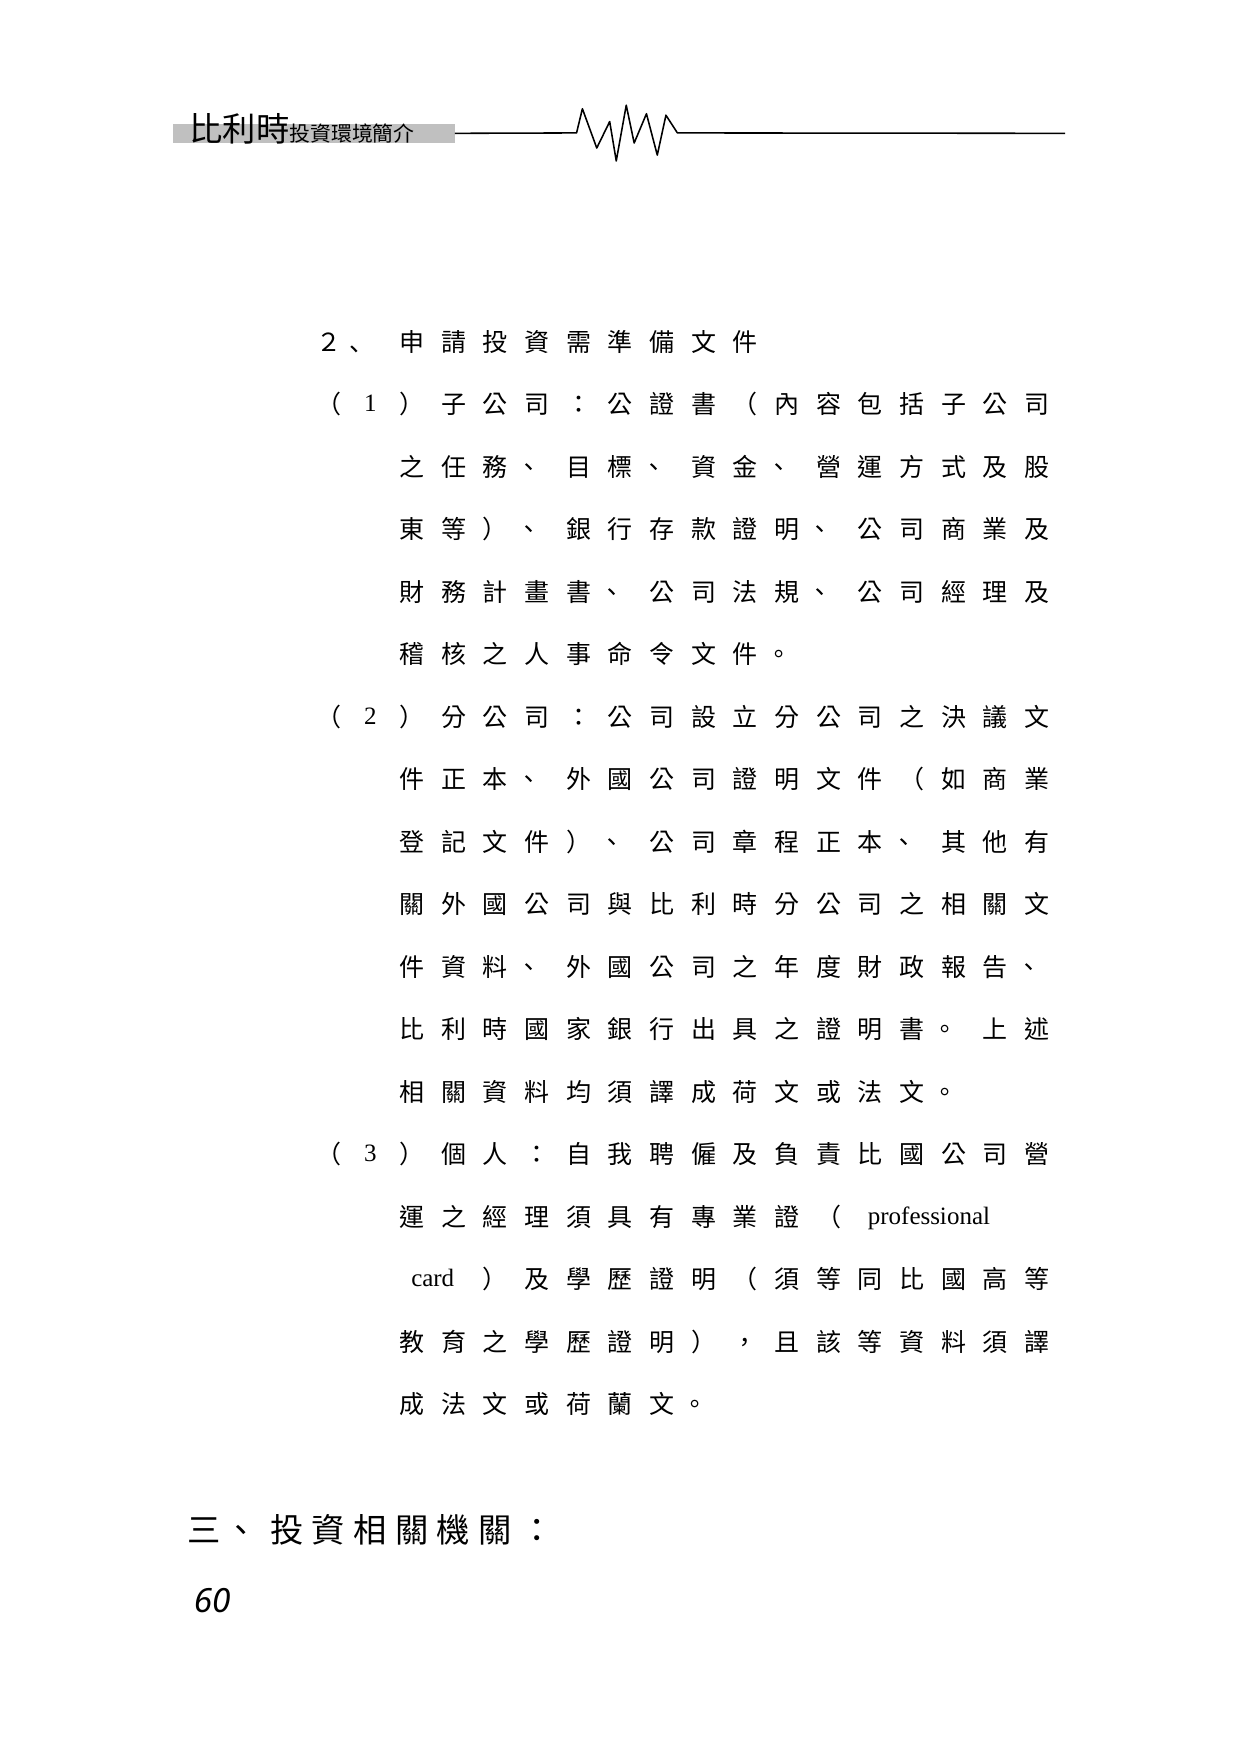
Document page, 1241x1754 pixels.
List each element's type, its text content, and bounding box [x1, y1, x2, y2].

text 三、投資相關機關： [183, 1486, 1058, 1549]
text （1）子公司：公證書（內容包括子公司之任務、目標、資金、營運方式及股東等）、銀行存款證明、公司商業及財務計畫書、公司法規、公司經理及稽核之人事命令文件。 [306, 361, 1058, 674]
text （3）個人：自我聘僱及負責比國公司營運之經理須具有專業證（professional card）及學歷證明（須等同比國高等教育之學歷證明），且該等資料須譯成法文或荷蘭文。 [306, 1111, 1058, 1424]
text （2）分公司：公司設立分公司之決議文件正本、外國公司證明文件（如商業登記文件）、公司章程正本、其他有關外國公司與比利時分公司之相關文件資料、外國公司之年度財政報告、比利時國家銀行出具之證明書。上述相關資料均須譯成荷文或法文。 [306, 674, 1058, 1111]
text ２、申請投資需準備文件 [281, 299, 1058, 361]
